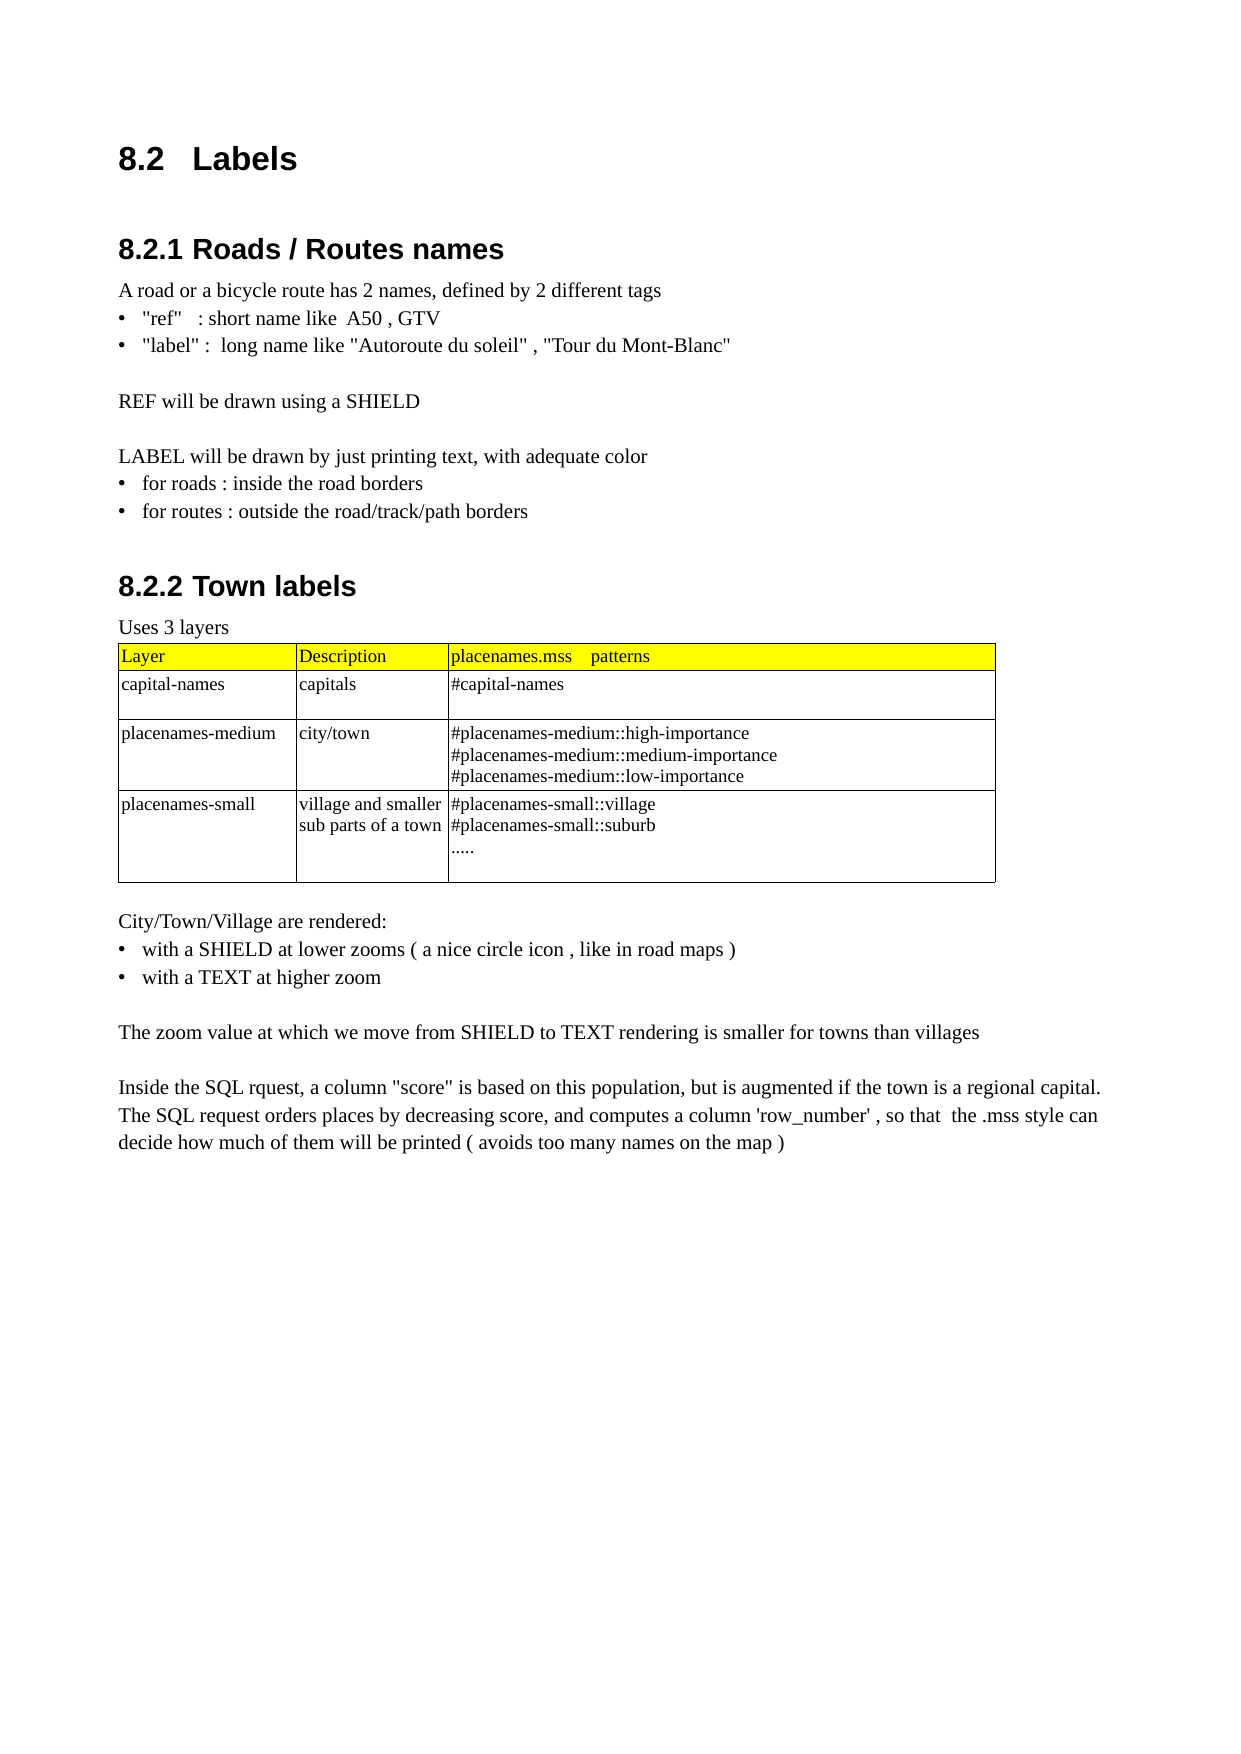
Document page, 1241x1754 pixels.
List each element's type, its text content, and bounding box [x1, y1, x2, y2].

table_cell placenames-small [119, 791, 296, 882]
list "label" : long name like "Autoroute du soleil" , "Tour du Mont-Blanc" [118, 333, 1122, 357]
text The zoom value at which we move from SHIELD to TEXT rendering is smaller for towns than villages [118, 1020, 1122, 1044]
table_cell #capital-names [449, 671, 995, 719]
table_cell city/town [297, 720, 448, 789]
text Inside the SQL rquest, a column "score" is based on this population, but is augmented if the town is a regional capital. The SQL request orders places by decreasing score, and computes a column 'row_number' , so that the .mss style can decide how much of them will be printed ( avoids too many names on the map ) [118, 1075, 1122, 1154]
table_cell placenames-medium [119, 720, 296, 789]
list "ref" : short name like A50 , GTV [118, 306, 1122, 330]
table_header placenames.mss patterns [449, 644, 995, 670]
text REF will be drawn using a SHIELD [118, 388, 1122, 413]
table_cell capitals [297, 671, 448, 719]
text City/Town/Village are rendered: [118, 909, 1122, 933]
list with a TEXT at higher zoom [118, 965, 1122, 989]
subtitle Labels [118, 139, 1122, 177]
table_cell #placenames-small::village #placenames-small::suburb ..... [449, 791, 995, 882]
table_cell #placenames-medium::high-importance #placenames-medium::medium-importance #placenames-medium::low-importance [449, 720, 995, 789]
list for routes : outside the road/track/path borders [118, 499, 1122, 523]
subtitle Roads / Routes names [118, 232, 1122, 266]
list with a SHIELD at lower zooms ( a nice circle icon , like in road maps ) [118, 937, 1122, 961]
text A road or a bicycle route has 2 names, defined by 2 different tags [118, 278, 1122, 302]
subtitle Town labels [118, 569, 1122, 602]
list for roads : inside the road borders [118, 471, 1122, 495]
table_header Description [297, 644, 448, 670]
text Uses 3 layers [118, 615, 1122, 639]
table_cell capital-names [119, 671, 296, 719]
text LABEL will be drawn by just printing text, with adequate color [118, 444, 1122, 468]
table_header Layer [119, 644, 296, 670]
table_cell village and smaller sub parts of a town [297, 791, 448, 882]
